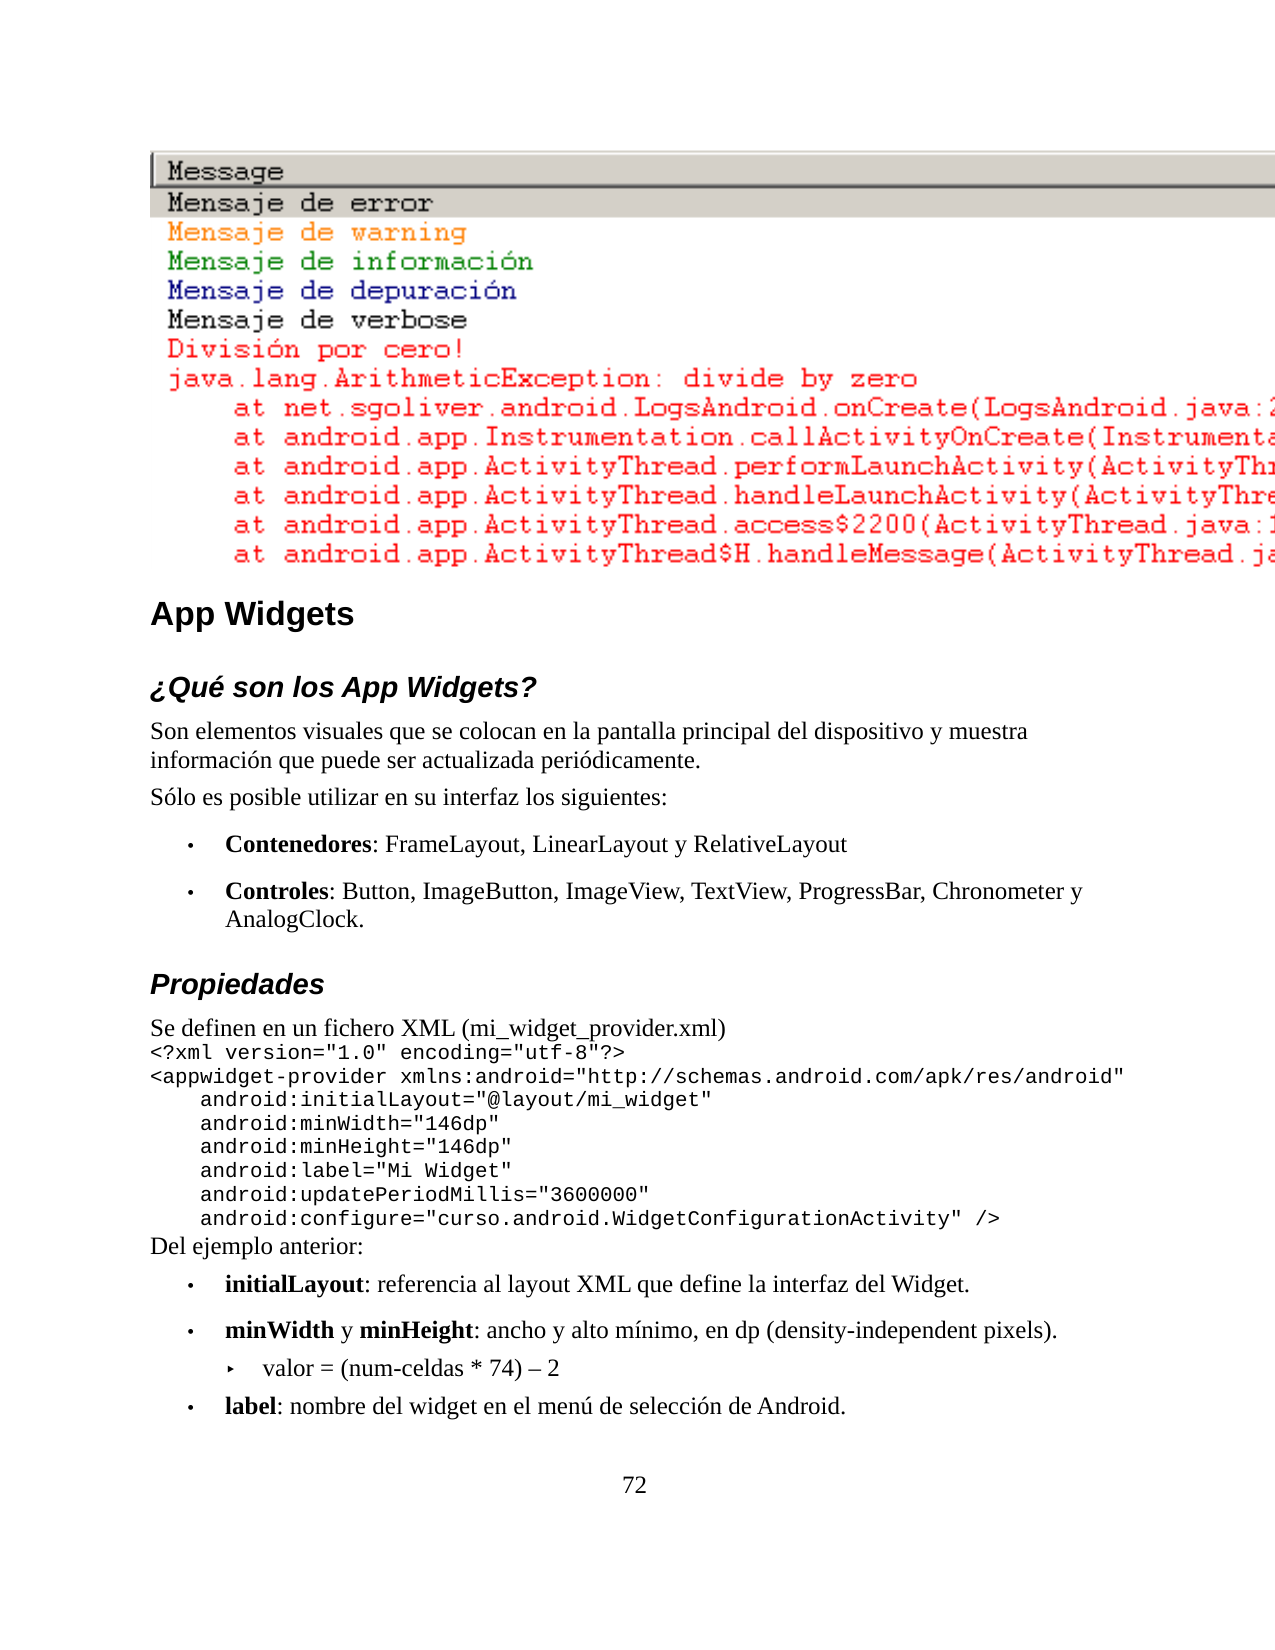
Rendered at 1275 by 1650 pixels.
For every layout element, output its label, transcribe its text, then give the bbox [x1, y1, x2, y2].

text android:label="Mi Widget" [150, 1160, 1125, 1184]
text android:minWidth="146dp" [150, 1113, 1125, 1137]
list valor = (num-celdas * 74) – 2 [225, 1353, 1125, 1382]
text android:minHeight="146dp" [150, 1137, 1125, 1160]
text android:updatePeriodMillis="3600000" [150, 1184, 1125, 1207]
subtitle ¿Qué son los App Widgets? [150, 670, 1125, 703]
text Se definen en un fichero XML (mi_widget_provider.xml) [150, 1013, 1125, 1042]
text android:configure="curso.android.WidgetConfigurationActivity" /> [150, 1207, 1125, 1231]
list initialLayout: referencia al layout XML que define la interfaz del Widget. [187, 1269, 1125, 1298]
text Son elementos visuales que se colocan en la pantalla principal del dispositivo y muestra información que puede ser actualizada periódicamente. [150, 716, 1125, 773]
list Contenedores: FrameLayout, LinearLayout y RelativeLayout [187, 829, 1125, 858]
list minWidth y minHeight: ancho y alto mínimo, en dp (density-independent pixels). [187, 1316, 1125, 1344]
list label: nombre del widget en el menú de selección de Android. [187, 1391, 1125, 1420]
text android:initialLayout="@layout/mi_widget" [150, 1089, 1125, 1113]
list Controles: Button, ImageButton, ImageView, TextView, ProgressBar, Chronometer y AnalogClock. [187, 876, 1125, 933]
text <?xml version="1.0" encoding="utf-8"?> [150, 1042, 1125, 1066]
text Sólo es posible utilizar en su interfaz los siguientes: [150, 782, 1125, 811]
subtitle Propiedades [150, 967, 1125, 1001]
text Del ejemplo anterior: [150, 1231, 1125, 1260]
text <appwidget-provider xmlns:android="http://schemas.android.com/apk/res/android" [150, 1066, 1125, 1089]
picture [150, 150, 1275, 569]
subtitle App Widgets [150, 594, 1125, 632]
